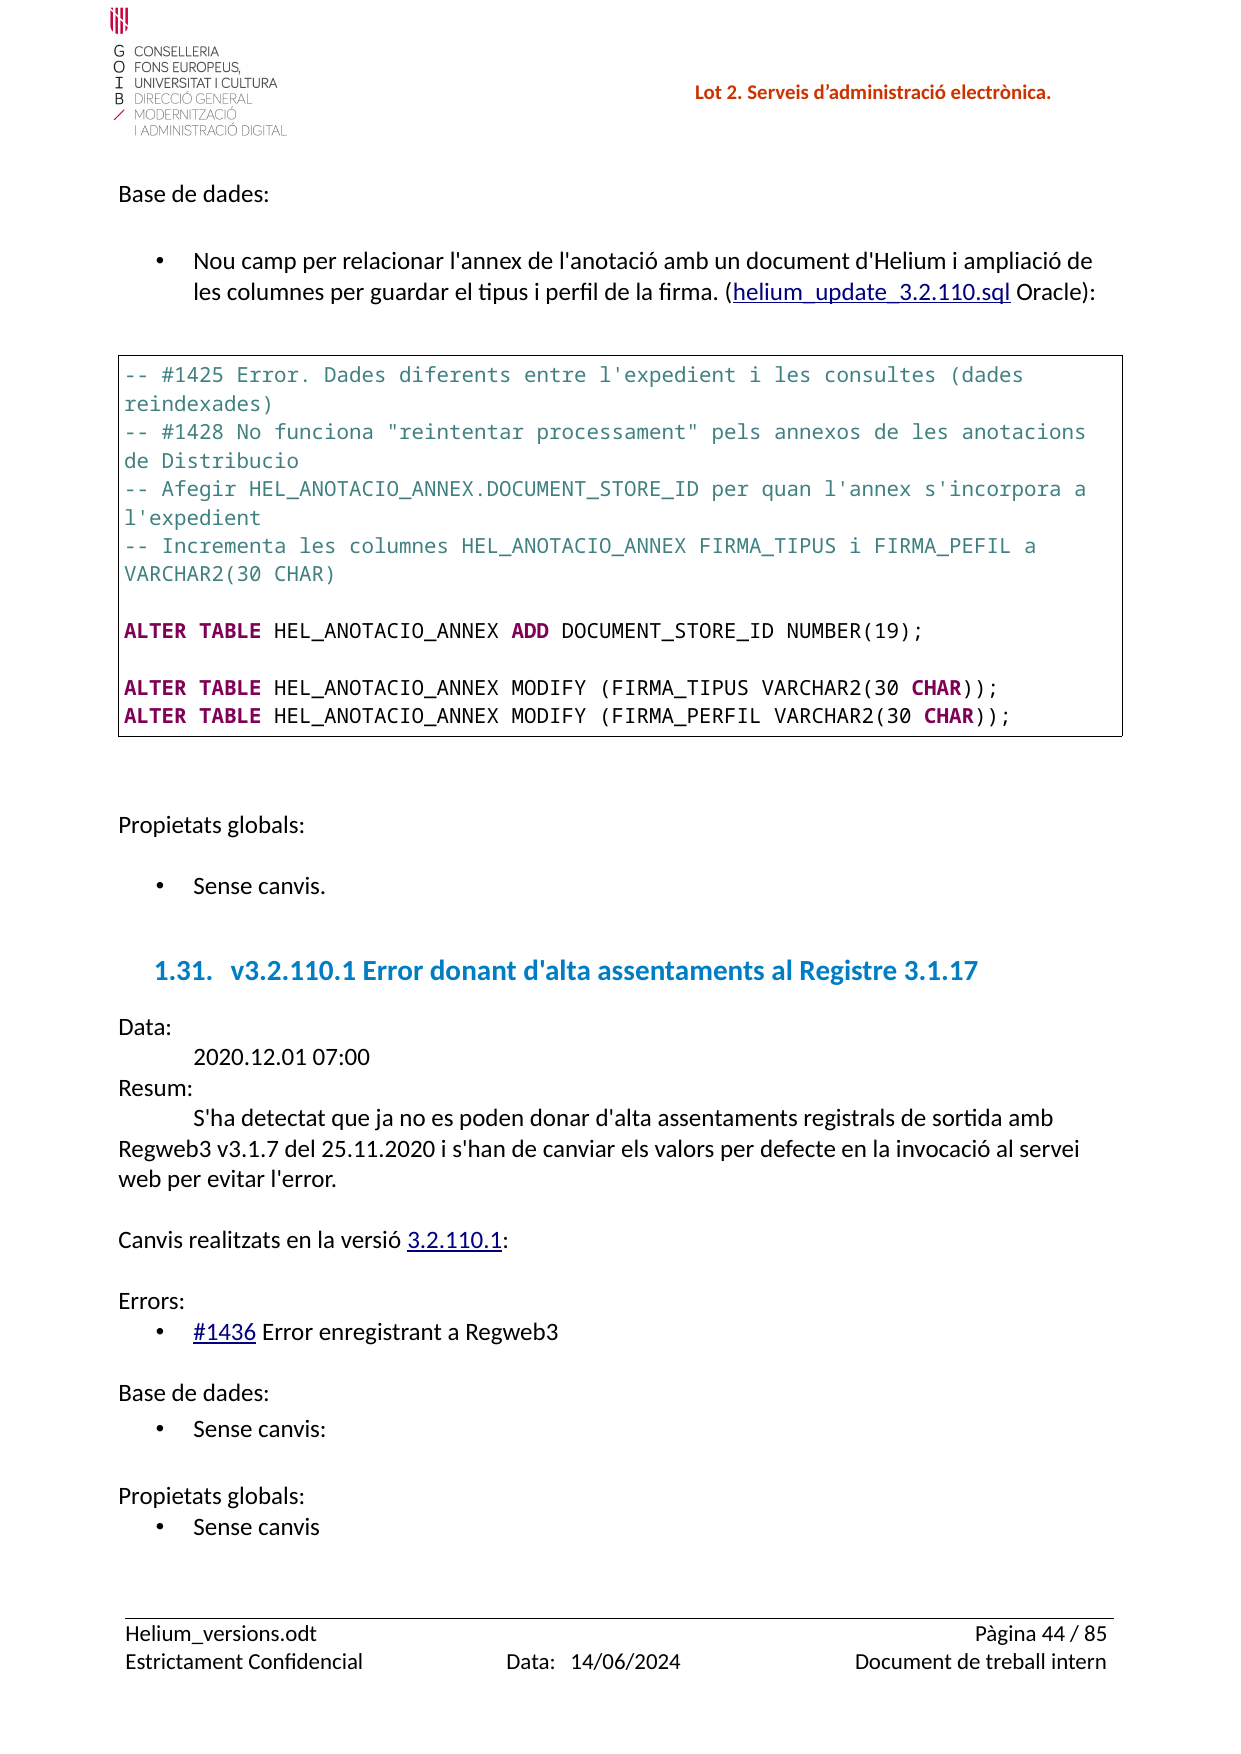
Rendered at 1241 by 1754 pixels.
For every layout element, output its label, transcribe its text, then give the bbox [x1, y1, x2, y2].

text Data: [118, 1011, 1122, 1041]
text Propietats globals: [118, 1481, 1122, 1511]
text Base de dades: [118, 1377, 1122, 1408]
text Errors: [118, 1286, 1122, 1316]
list Sense canvis: [156, 1413, 1122, 1444]
text 2020.12.01 07:00 [118, 1041, 1122, 1072]
text Canvis realitzats en la versió 3.2.110.1: [118, 1224, 1122, 1255]
list Nou camp per relacionar l'annex de l'anotació amb un document d'Helium i ampliació de les columnes per guardar el tipus i perfil de la firma. (helium_update_3.2.110.sql Oracle): [156, 245, 1122, 306]
list #1436 Error enregistrant a Regweb3 [156, 1316, 1122, 1347]
picture [100, 0, 297, 144]
table_header -- #1425 Error. Dades diferents entre l'expedient i les consultes (dades reindexades) -- #1428 No funciona "reintentar processament" pels annexos de les anotacions de Distribucio -- Afegir HEL_ANOTACIO_ANNEX.DOCUMENT_STORE_ID per quan l'annex s'incorpora a l'expedient -- Incrementa les columnes HEL_ANOTACIO_ANNEX FIRMA_TIPUS i FIRMA_PEFIL a VARCHAR2(30 CHAR) ALTER TABLE HEL_ANOTACIO_ANNEX ADD DOCUMENT_STORE_ID NUMBER(19); ALTER TABLE HEL_ANOTACIO_ANNEX MODIFY (FIRMA_TIPUS VARCHAR2(30 CHAR)); ALTER TABLE HEL_ANOTACIO_ANNEX MODIFY (FIRMA_PERFIL VARCHAR2(30 CHAR)); [119, 356, 1122, 736]
subtitle v3.2.110.1 Error donant d'alta assentaments al Registre 3.1.17 [153, 952, 1122, 987]
text Base de dades: [118, 178, 1122, 209]
text Propietats globals: [118, 809, 1122, 839]
text S'ha detectat que ja no es poden donar d'alta assentaments registrals de sortida amb Regweb3 v3.1.7 del 25.11.2020 i s'han de canviar els valors per defecte en la invocació al servei web per evitar l'error. [118, 1102, 1122, 1194]
list Sense canvis [156, 1511, 1122, 1542]
text Resum: [118, 1072, 1122, 1102]
list Sense canvis. [156, 870, 1122, 900]
